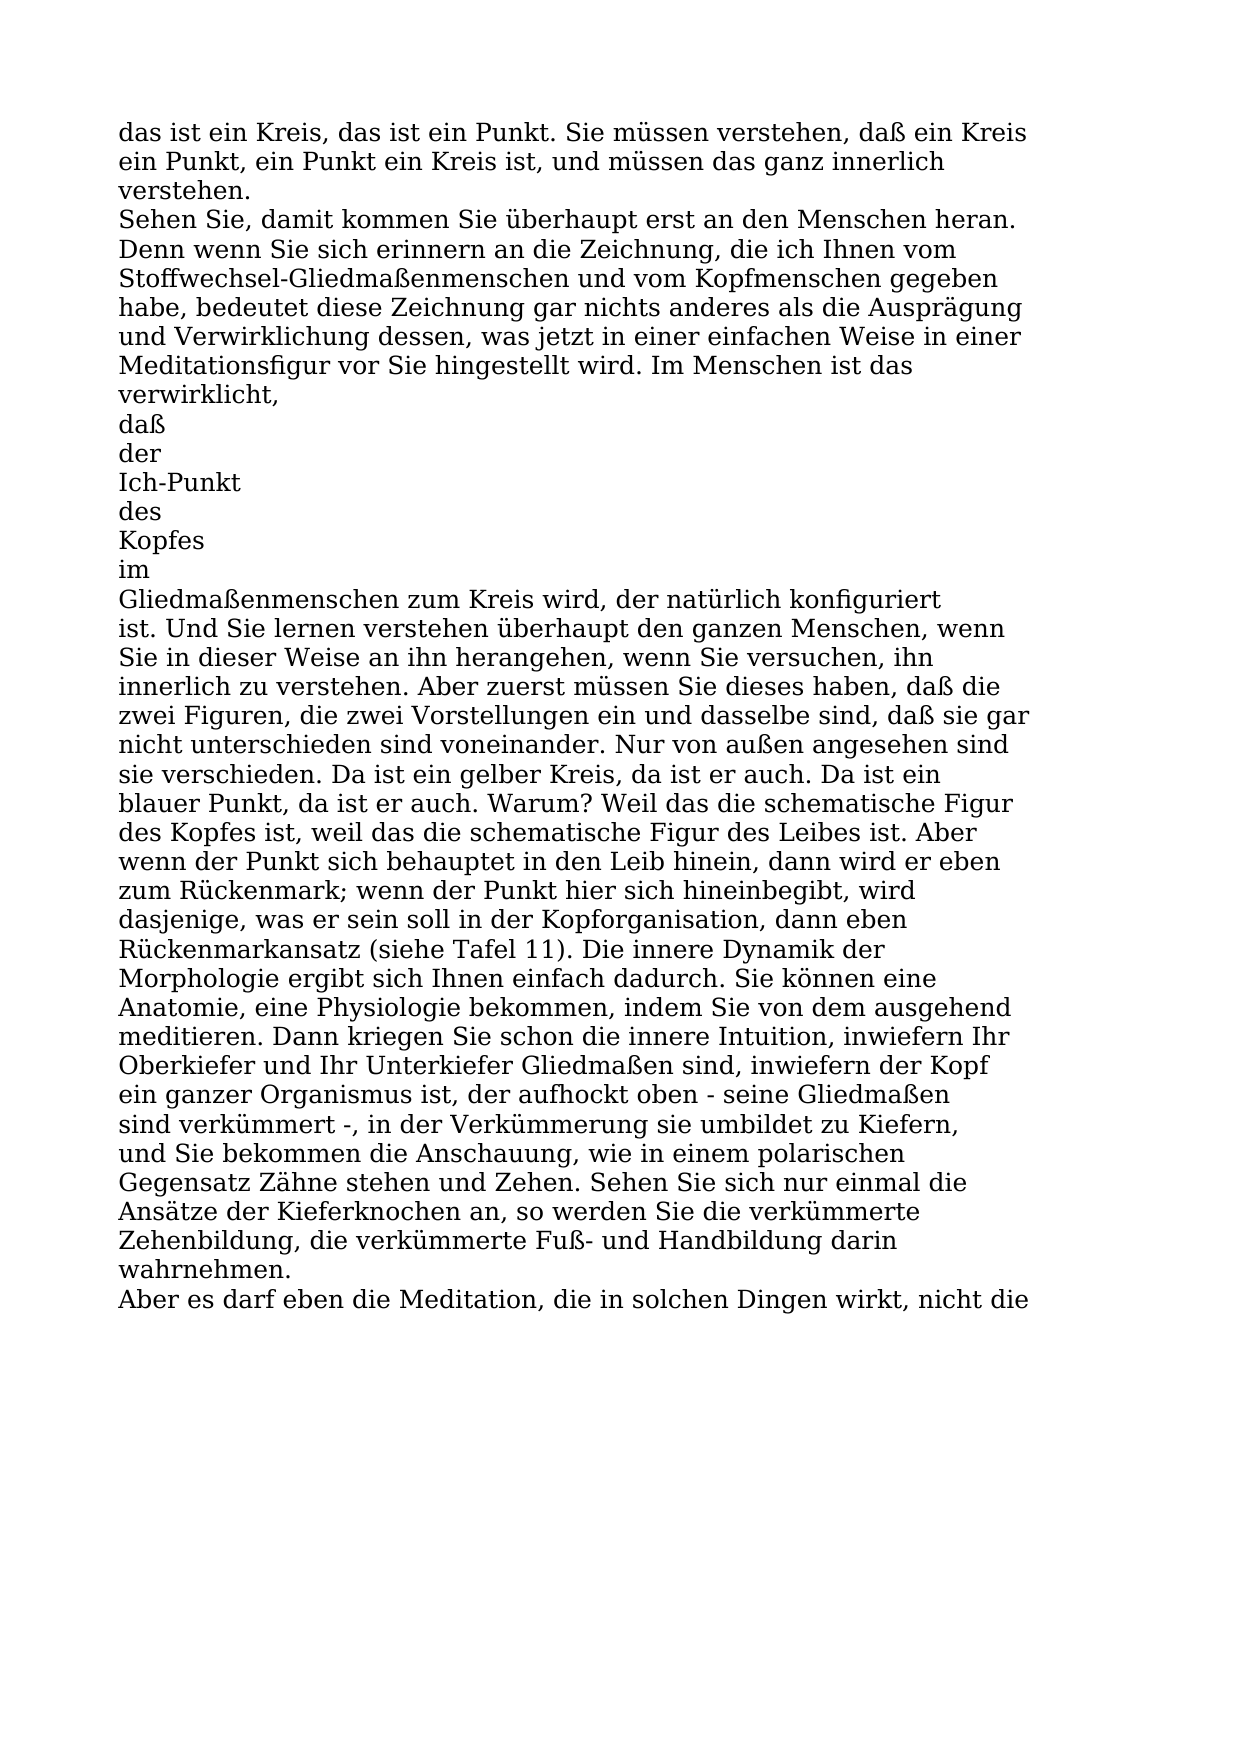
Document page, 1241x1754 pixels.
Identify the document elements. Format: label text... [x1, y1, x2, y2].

text Aber es darf eben die Meditation, die in solchen Dingen wirkt, nicht die [118, 1285, 1122, 1314]
text blauer Punkt, da ist er auch. Warum? Weil das die schematische Figur [118, 789, 1122, 818]
text Meditationsfigur vor Sie hingestellt wird. Im Menschen ist das [118, 351, 1122, 381]
text sind verkümmert -, in der Verkümmerung sie umbildet zu Kiefern, [118, 1110, 1122, 1139]
text nicht unterschieden sind voneinander. Nur von außen angesehen sind [118, 731, 1122, 760]
text Rückenmarkansatz (siehe Tafel 11). Die innere Dynamik der [118, 935, 1122, 964]
text Sehen Sie, damit kommen Sie überhaupt erst an den Menschen heran. [118, 206, 1122, 235]
text das ist ein Kreis, das ist ein Punkt. Sie müssen verstehen, daß ein Kreis [118, 118, 1122, 147]
text Zehenbildung, die verkümmerte Fuß- und Handbildung darin [118, 1226, 1122, 1256]
text zwei Figuren, die zwei Vorstellungen ein und dasselbe sind, daß sie gar [118, 701, 1122, 731]
text und Verwirklichung dessen, was jetzt in einer einfachen Weise in einer [118, 322, 1122, 351]
text daß [118, 410, 1122, 439]
text ist. Und Sie lernen verstehen überhaupt den ganzen Menschen, wenn [118, 614, 1122, 643]
text der [118, 439, 1122, 468]
text meditieren. Dann kriegen Sie schon die innere Intuition, inwiefern Ihr [118, 1022, 1122, 1051]
text Sie in dieser Weise an ihn herangehen, wenn Sie versuchen, ihn [118, 643, 1122, 672]
text Ich-Punkt [118, 468, 1122, 497]
text Gegensatz Zähne stehen und Zehen. Sehen Sie sich nur einmal die [118, 1168, 1122, 1197]
text des [118, 497, 1122, 526]
text innerlich zu verstehen. Aber zuerst müssen Sie dieses haben, daß die [118, 672, 1122, 701]
text verwirklicht, [118, 381, 1122, 410]
text Ansätze der Kieferknochen an, so werden Sie die verkümmerte [118, 1197, 1122, 1226]
text Gliedmaßenmenschen zum Kreis wird, der natürlich konfiguriert [118, 585, 1122, 614]
text Kopfes [118, 526, 1122, 556]
text und Sie bekommen die Anschauung, wie in einem polarischen [118, 1139, 1122, 1168]
text wahrnehmen. [118, 1256, 1122, 1285]
text Anatomie, eine Physiologie bekommen, indem Sie von dem ausgehend [118, 993, 1122, 1022]
text ein ganzer Organismus ist, der aufhockt oben - seine Gliedmaßen [118, 1081, 1122, 1110]
text Morphologie ergibt sich Ihnen einfach dadurch. Sie können eine [118, 964, 1122, 993]
text im [118, 556, 1122, 585]
text sie verschieden. Da ist ein gelber Kreis, da ist er auch. Da ist ein [118, 760, 1122, 789]
text habe, bedeutet diese Zeichnung gar nichts anderes als die Ausprägung [118, 293, 1122, 322]
text ein Punkt, ein Punkt ein Kreis ist, und müssen das ganz innerlich [118, 147, 1122, 176]
text verstehen. [118, 176, 1122, 206]
text Oberkiefer und Ihr Unterkiefer Gliedmaßen sind, inwiefern der Kopf [118, 1051, 1122, 1081]
text des Kopfes ist, weil das die schematische Figur des Leibes ist. Aber [118, 818, 1122, 847]
text wenn der Punkt sich behauptet in den Leib hinein, dann wird er eben [118, 847, 1122, 876]
text zum Rückenmark; wenn der Punkt hier sich hineinbegibt, wird [118, 876, 1122, 906]
text dasjenige, was er sein soll in der Kopforganisation, dann eben [118, 906, 1122, 935]
text Stoffwechsel-Gliedmaßenmenschen und vom Kopfmenschen gegeben [118, 264, 1122, 293]
text Denn wenn Sie sich erinnern an die Zeichnung, die ich Ihnen vom [118, 235, 1122, 264]
